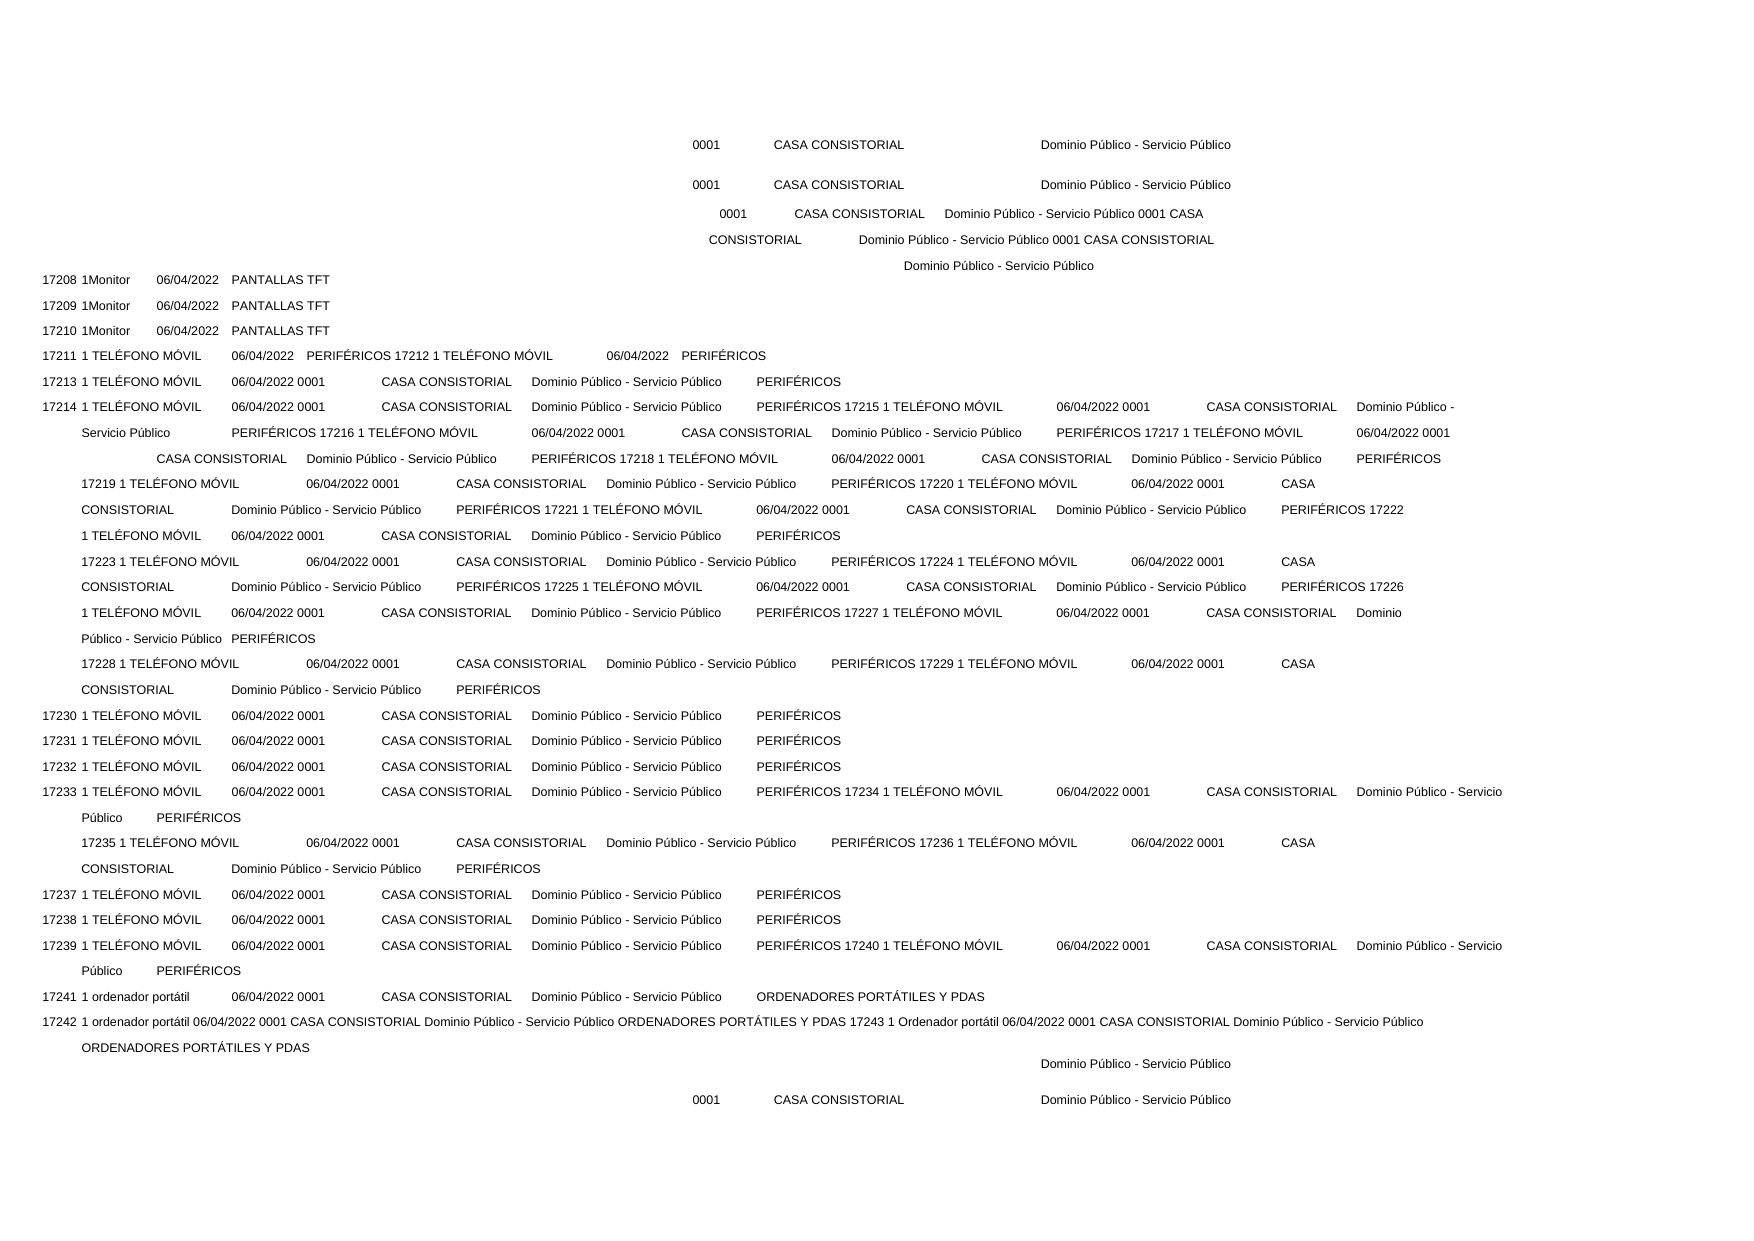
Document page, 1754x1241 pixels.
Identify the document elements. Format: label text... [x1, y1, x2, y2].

list 1 TELÉFONO MÓVIL 06/04/2022 0001 CASA CONSISTORIAL Dominio Público - Servicio Público PERIFÉRICOS 17234 1 TELÉFONO MÓVIL 06/04/2022 0001 CASA CONSISTORIAL Dominio Público - Servicio Público PERIFÉRICOS [42, 784, 1514, 825]
list 1 ordenador portátil 06/04/2022 0001 CASA CONSISTORIAL Dominio Público - Servicio Público ORDENADORES PORTÁTILES Y PDAS [42, 989, 1514, 1004]
list 1 TELÉFONO MÓVIL 06/04/2022 0001 CASA CONSISTORIAL Dominio Público - Servicio Público PERIFÉRICOS [42, 887, 1514, 902]
text 17219 1 TELÉFONO MÓVIL 06/04/2022 0001 CASA CONSISTORIAL Dominio Público - Servicio Público PERIFÉRICOS 17220 1 TELÉFONO MÓVIL 06/04/2022 0001 CASA CONSISTORIAL Dominio Público - Servicio Público PERIFÉRICOS 17221 1 TELÉFONO MÓVIL 06/04/2022 0001 CASA CONSISTORIAL Dominio Público - Servicio Público PERIFÉRICOS 17222 1 TELÉFONO MÓVIL 06/04/2022 0001 CASA CONSISTORIAL Dominio Público - Servicio Público PERIFÉRICOS [81, 477, 1405, 543]
list 1Monitor 06/04/2022 PANTALLAS TFT [42, 298, 1514, 313]
list 1 ordenador portátil 06/04/2022 0001 CASA CONSISTORIAL Dominio Público - Servicio Público ORDENADORES PORTÁTILES Y PDAS 17243 1 Ordenador portátil 06/04/2022 0001 CASA CONSISTORIAL Dominio Público - Servicio Público ORDENADORES PORTÁTILES Y PDAS [42, 1015, 1514, 1055]
list 1 TELÉFONO MÓVIL 06/04/2022 0001 CASA CONSISTORIAL Dominio Público - Servicio Público PERIFÉRICOS [42, 759, 1514, 774]
list 1Monitor 06/04/2022 PANTALLAS TFT [42, 273, 1514, 287]
list 1 TELÉFONO MÓVIL 06/04/2022 PERIFÉRICOS 17212 1 TELÉFONO MÓVIL 06/04/2022 PERIFÉRICOS [42, 349, 1514, 363]
text 17235 1 TELÉFONO MÓVIL 06/04/2022 0001 CASA CONSISTORIAL Dominio Público - Servicio Público PERIFÉRICOS 17236 1 TELÉFONO MÓVIL 06/04/2022 0001 CASA CONSISTORIAL Dominio Público - Servicio Público PERIFÉRICOS [81, 836, 1405, 876]
list 1 TELÉFONO MÓVIL 06/04/2022 0001 CASA CONSISTORIAL Dominio Público - Servicio Público PERIFÉRICOS [42, 374, 1460, 389]
list 1 TELÉFONO MÓVIL 06/04/2022 0001 CASA CONSISTORIAL Dominio Público - Servicio Público PERIFÉRICOS [42, 709, 1514, 723]
text 17228 1 TELÉFONO MÓVIL 06/04/2022 0001 CASA CONSISTORIAL Dominio Público - Servicio Público PERIFÉRICOS 17229 1 TELÉFONO MÓVIL 06/04/2022 0001 CASA CONSISTORIAL Dominio Público - Servicio Público PERIFÉRICOS [81, 657, 1405, 697]
list 1 TELÉFONO MÓVIL 06/04/2022 0001 CASA CONSISTORIAL Dominio Público - Servicio Público PERIFÉRICOS [42, 913, 1514, 927]
list 1 TELÉFONO MÓVIL 06/04/2022 0001 CASA CONSISTORIAL Dominio Público - Servicio Público PERIFÉRICOS [42, 734, 1514, 748]
text 17223 1 TELÉFONO MÓVIL 06/04/2022 0001 CASA CONSISTORIAL Dominio Público - Servicio Público PERIFÉRICOS 17224 1 TELÉFONO MÓVIL 06/04/2022 0001 CASA CONSISTORIAL Dominio Público - Servicio Público PERIFÉRICOS 17225 1 TELÉFONO MÓVIL 06/04/2022 0001 CASA CONSISTORIAL Dominio Público - Servicio Público PERIFÉRICOS 17226 1 TELÉFONO MÓVIL 06/04/2022 0001 CASA CONSISTORIAL Dominio Público - Servicio Público PERIFÉRICOS 17227 1 TELÉFONO MÓVIL 06/04/2022 0001 CASA CONSISTORIAL Dominio Público - Servicio Público PERIFÉRICOS [81, 554, 1405, 646]
list 1 TELÉFONO MÓVIL 06/04/2022 0001 CASA CONSISTORIAL Dominio Público - Servicio Público PERIFÉRICOS 17240 1 TELÉFONO MÓVIL 06/04/2022 0001 CASA CONSISTORIAL Dominio Público - Servicio Público PERIFÉRICOS [42, 938, 1514, 978]
list 1 TELÉFONO MÓVIL 06/04/2022 0001 CASA CONSISTORIAL Dominio Público - Servicio Público PERIFÉRICOS 17215 1 TELÉFONO MÓVIL 06/04/2022 0001 CASA CONSISTORIAL Dominio Público - Servicio Público PERIFÉRICOS 17216 1 TELÉFONO MÓVIL 06/04/2022 0001 CASA CONSISTORIAL Dominio Público - Servicio Público PERIFÉRICOS 17217 1 TELÉFONO MÓVIL 06/04/2022 0001 CASA CONSISTORIAL Dominio Público - Servicio Público PERIFÉRICOS 17218 1 TELÉFONO MÓVIL 06/04/2022 0001 CASA CONSISTORIAL Dominio Público - Servicio Público PERIFÉRICOS [42, 400, 1460, 466]
list 1Monitor 06/04/2022 PANTALLAS TFT [42, 323, 1514, 338]
